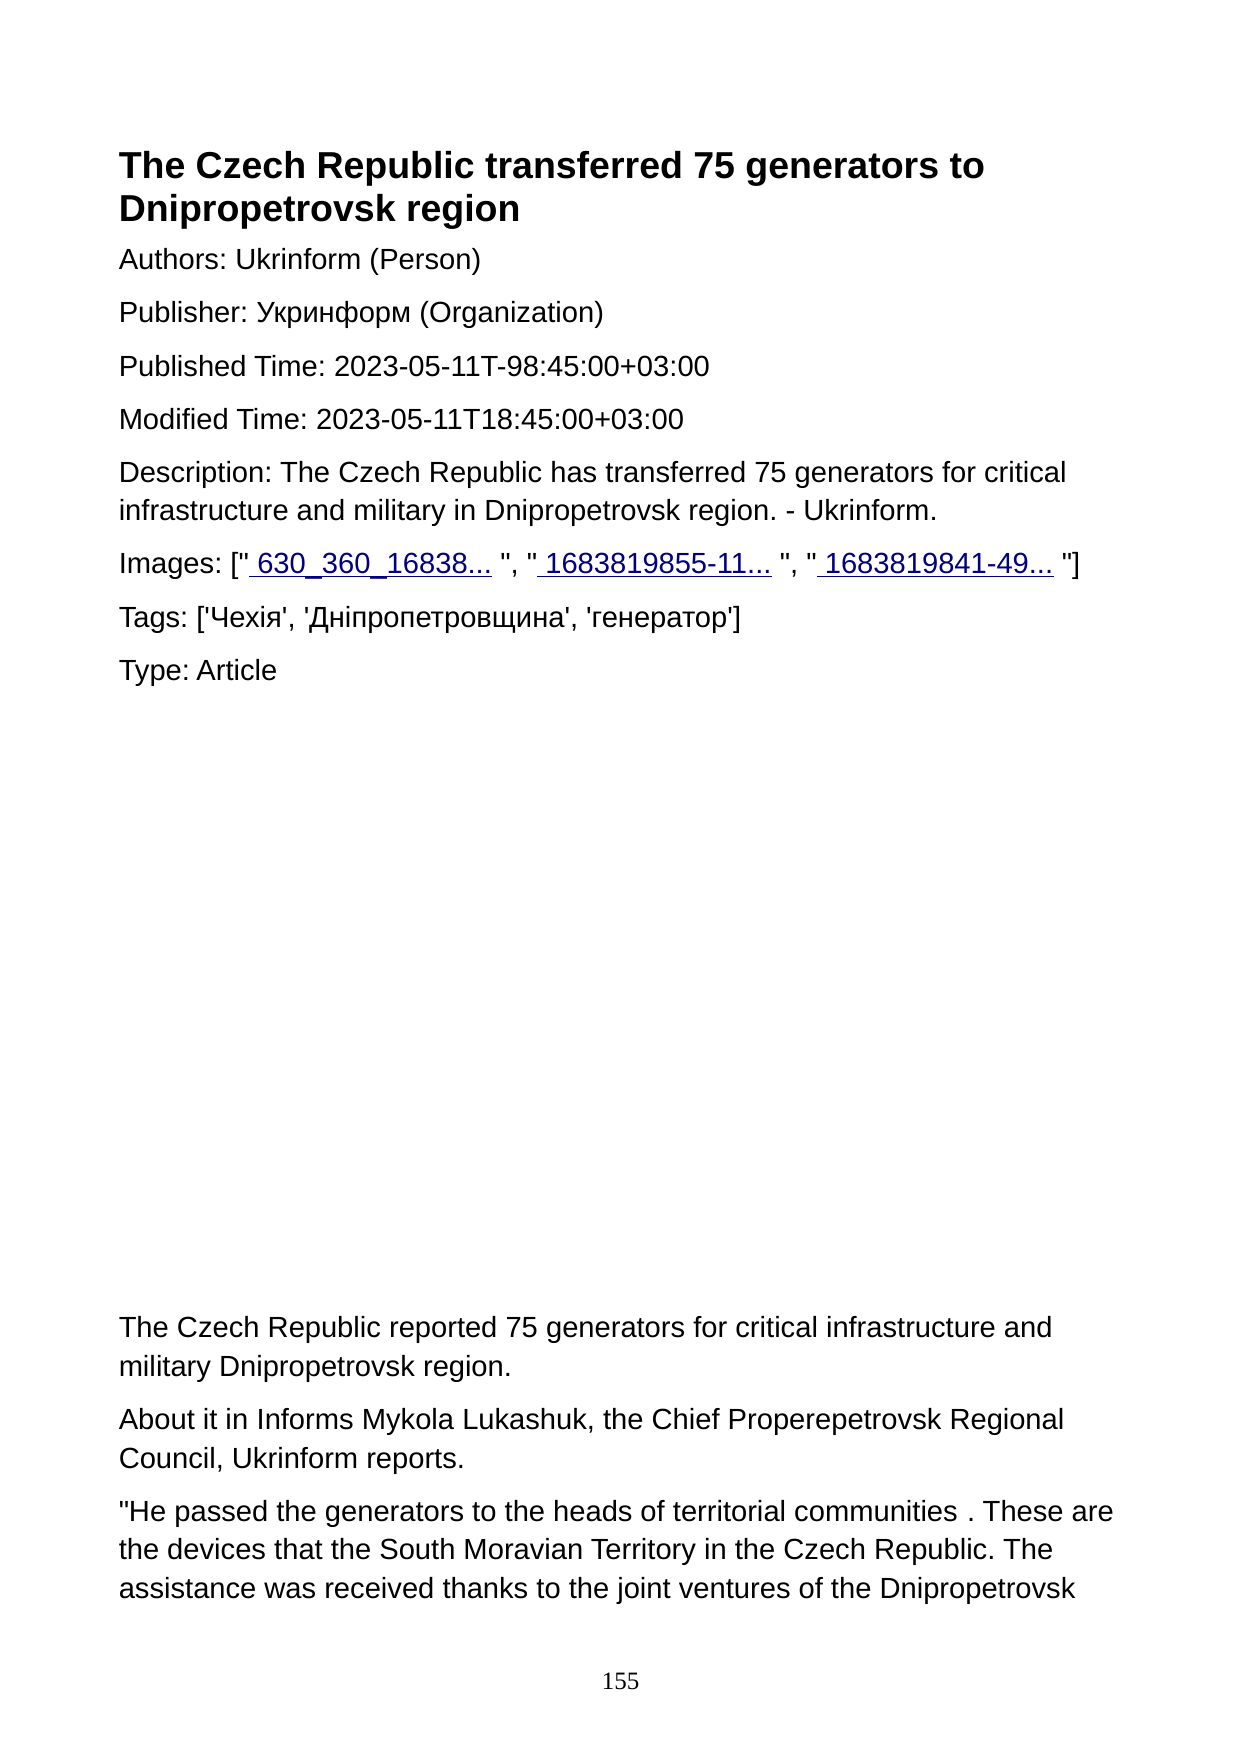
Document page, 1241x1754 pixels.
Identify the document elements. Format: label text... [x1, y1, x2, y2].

text Publisher: Укринформ (Organization) [118, 295, 1122, 329]
text Modified Time: 2023-05-11T18:45:00+03:00 [118, 402, 1122, 435]
text About it in Informs Mykola Lukashuk, the Chief Properepetrovsk Regional Council, Ukrinform reports. [118, 1402, 1122, 1474]
text Tags: ['Чехія', 'Дніпропетровщина', 'генератор'] [118, 599, 1122, 633]
text The Czech Republic reported 75 generators for critical infrastructure and military Dnipropetrovsk region. [118, 706, 1122, 1382]
text "He passed the generators to the heads of territorial communities . These are the devices that the South Moravian Territory in the Czech Republic. The assistance was received thanks to the joint ventures of the Dnipropetrovsk [118, 1494, 1122, 1604]
text Authors: Ukrinform (Person) [118, 242, 1122, 276]
text Images: [" 630_360_16838... ", " 1683819855-11... ", " 1683819841-49... "] [118, 546, 1122, 580]
subtitle The Czech Republic transferred 75 generators to Dnipropetrovsk region [118, 143, 1122, 230]
text Description: The Czech Republic has transferred 75 generators for critical infrastructure and military in Dnipropetrovsk region. - Ukrinform. [118, 455, 1122, 527]
text Type: Article [118, 653, 1122, 686]
text Published Time: 2023-05-11T-98:45:00+03:00 [118, 348, 1122, 382]
